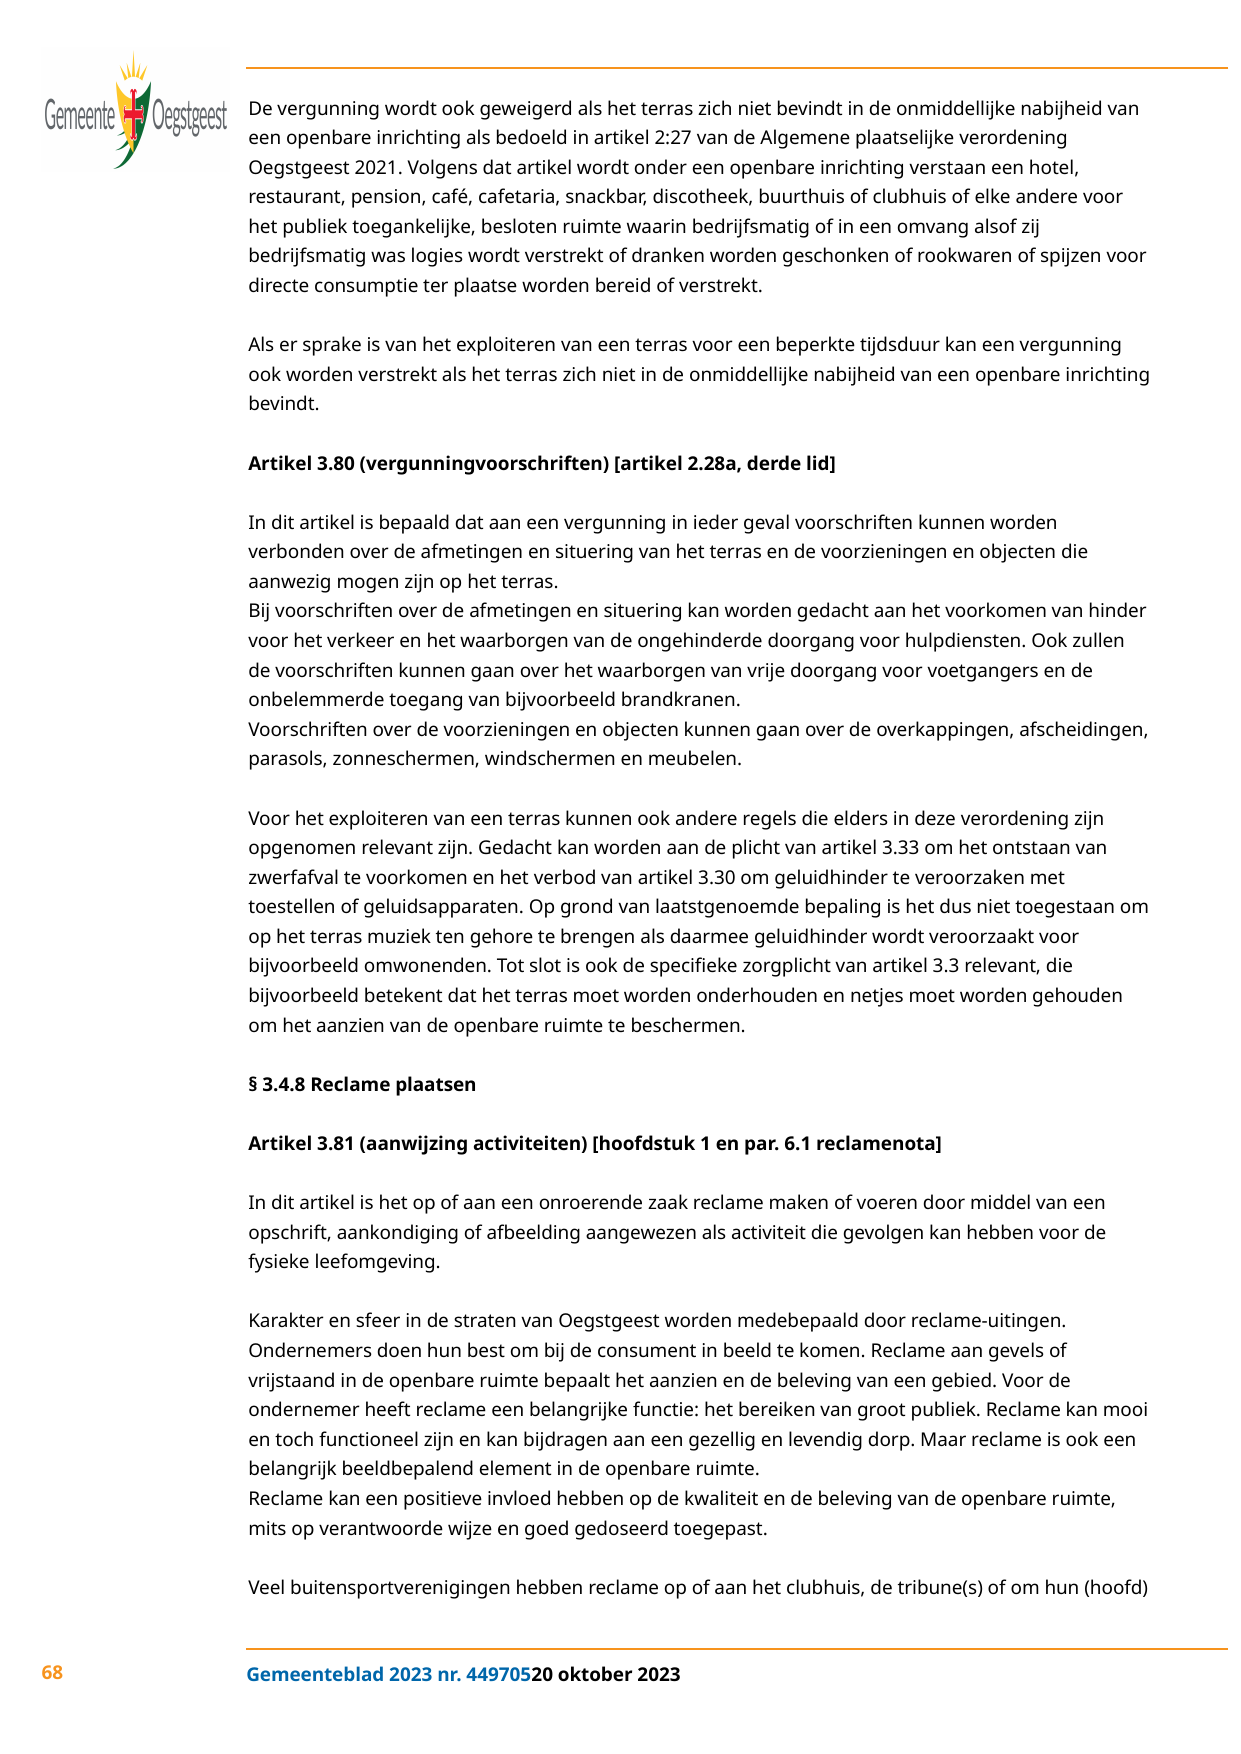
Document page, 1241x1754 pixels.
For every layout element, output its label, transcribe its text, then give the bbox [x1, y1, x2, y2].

text Veel buitensportverenigingen hebben reclame op of aan het clubhuis, de tribune(s) of om hun (hoofd) [248, 1574, 1152, 1600]
text Bij voorschriften over de afmetingen en situering kan worden gedacht aan het voorkomen van hinder voor het verkeer en het waarborgen van de ongehinderde doorgang voor hulpdiensten. Ook zullen de voorschriften kunnen gaan over het waarborgen van vrije doorgang voor voetgangers en de onbelemmerde toegang van bijvoorbeeld brandkranen. [248, 598, 1152, 712]
text Voorschriften over de voorzieningen en objecten kunnen gaan over de overkappingen, afscheidingen, parasols, zonneschermen, windschermen en meubelen. [248, 716, 1152, 771]
text Artikel 3.80 (vergunningvoorschriften) [artikel 2.28a, derde lid] [248, 450, 1152, 476]
text Karakter en sfeer in de straten van Oegstgeest worden medebepaald door reclame-uitingen. [248, 1308, 1152, 1333]
text Ondernemers doen hun best om bij de consument in beeld te komen. Reclame aan gevels of vrijstaand in de openbare ruimte bepaalt het aanzien en de beleving van een gebied. Voor de ondernemer heeft reclame een belangrijke functie: het bereiken van groot publiek. Reclame kan mooi en toch functioneel zijn en kan bijdragen aan een gezellig en levendig dorp. Maar reclame is ook een belangrijk beeldbepalend element in de openbare ruimte. [248, 1337, 1152, 1481]
text In dit artikel is het op of aan een onroerende zaak reclame maken of voeren door middel van een opschrift, aankondiging of afbeelding aangewezen als activiteit die gevolgen kan hebben voor de fysieke leefomgeving. [248, 1189, 1152, 1274]
text Artikel 3.81 (aanwijzing activiteiten) [hoofdstuk 1 en par. 6.1 reclamenota] [248, 1130, 1152, 1156]
text De vergunning wordt ook geweigerd als het terras zich niet bevindt in de onmiddellijke nabijheid van een openbare inrichting als bedoeld in artikel 2:27 van de Algemene plaatselijke verordening Oegstgeest 2021. Volgens dat artikel wordt onder een openbare inrichting verstaan een hotel, restaurant, pension, café, cafetaria, snackbar, discotheek, buurthuis of clubhuis of elke andere voor het publiek toegankelijke, besloten ruimte waarin bedrijfsmatig of in een omvang alsof zij bedrijfsmatig was logies wordt verstrekt of dranken worden geschonken of rookwaren of spijzen voor directe consumptie ter plaatse worden bereid of verstrekt. [248, 95, 1152, 298]
text Als er sprake is van het exploiteren van een terras voor een beperkte tijdsduur kan een vergunning ook worden verstrekt als het terras zich niet in de onmiddellijke nabijheid van een openbare inrichting bevindt. [248, 331, 1152, 416]
text Reclame kan een positieve invloed hebben op de kwaliteit en de beleving van de openbare ruimte, mits op verantwoorde wijze en goed gedoseerd toegepast. [248, 1485, 1152, 1541]
picture [41, 47, 231, 172]
text § 3.4.8 Reclame plaatsen [248, 1071, 1152, 1097]
text In dit artikel is bepaald dat aan een vergunning in ieder geval voorschriften kunnen worden verbonden over de afmetingen en situering van het terras en de voorzieningen en objecten die aanwezig mogen zijn op het terras. [248, 509, 1152, 594]
text Voor het exploiteren van een terras kunnen ook andere regels die elders in deze verordening zijn opgenomen relevant zijn. Gedacht kan worden aan de plicht van artikel 3.33 om het ontstaan van zwerfafval te voorkomen en het verbod van artikel 3.30 om geluidhinder te veroorzaken met toestellen of geluidsapparaten. Op grond van laatstgenoemde bepaling is het dus niet toegestaan om op het terras muziek ten gehore te brengen als daarmee geluidhinder wordt veroorzaakt voor bijvoorbeeld omwonenden. Tot slot is ook de specifieke zorgplicht van artikel 3.3 relevant, die bijvoorbeeld betekent dat het terras moet worden onderhouden en netjes moet worden gehouden om het aanzien van de openbare ruimte te beschermen. [248, 805, 1152, 1038]
